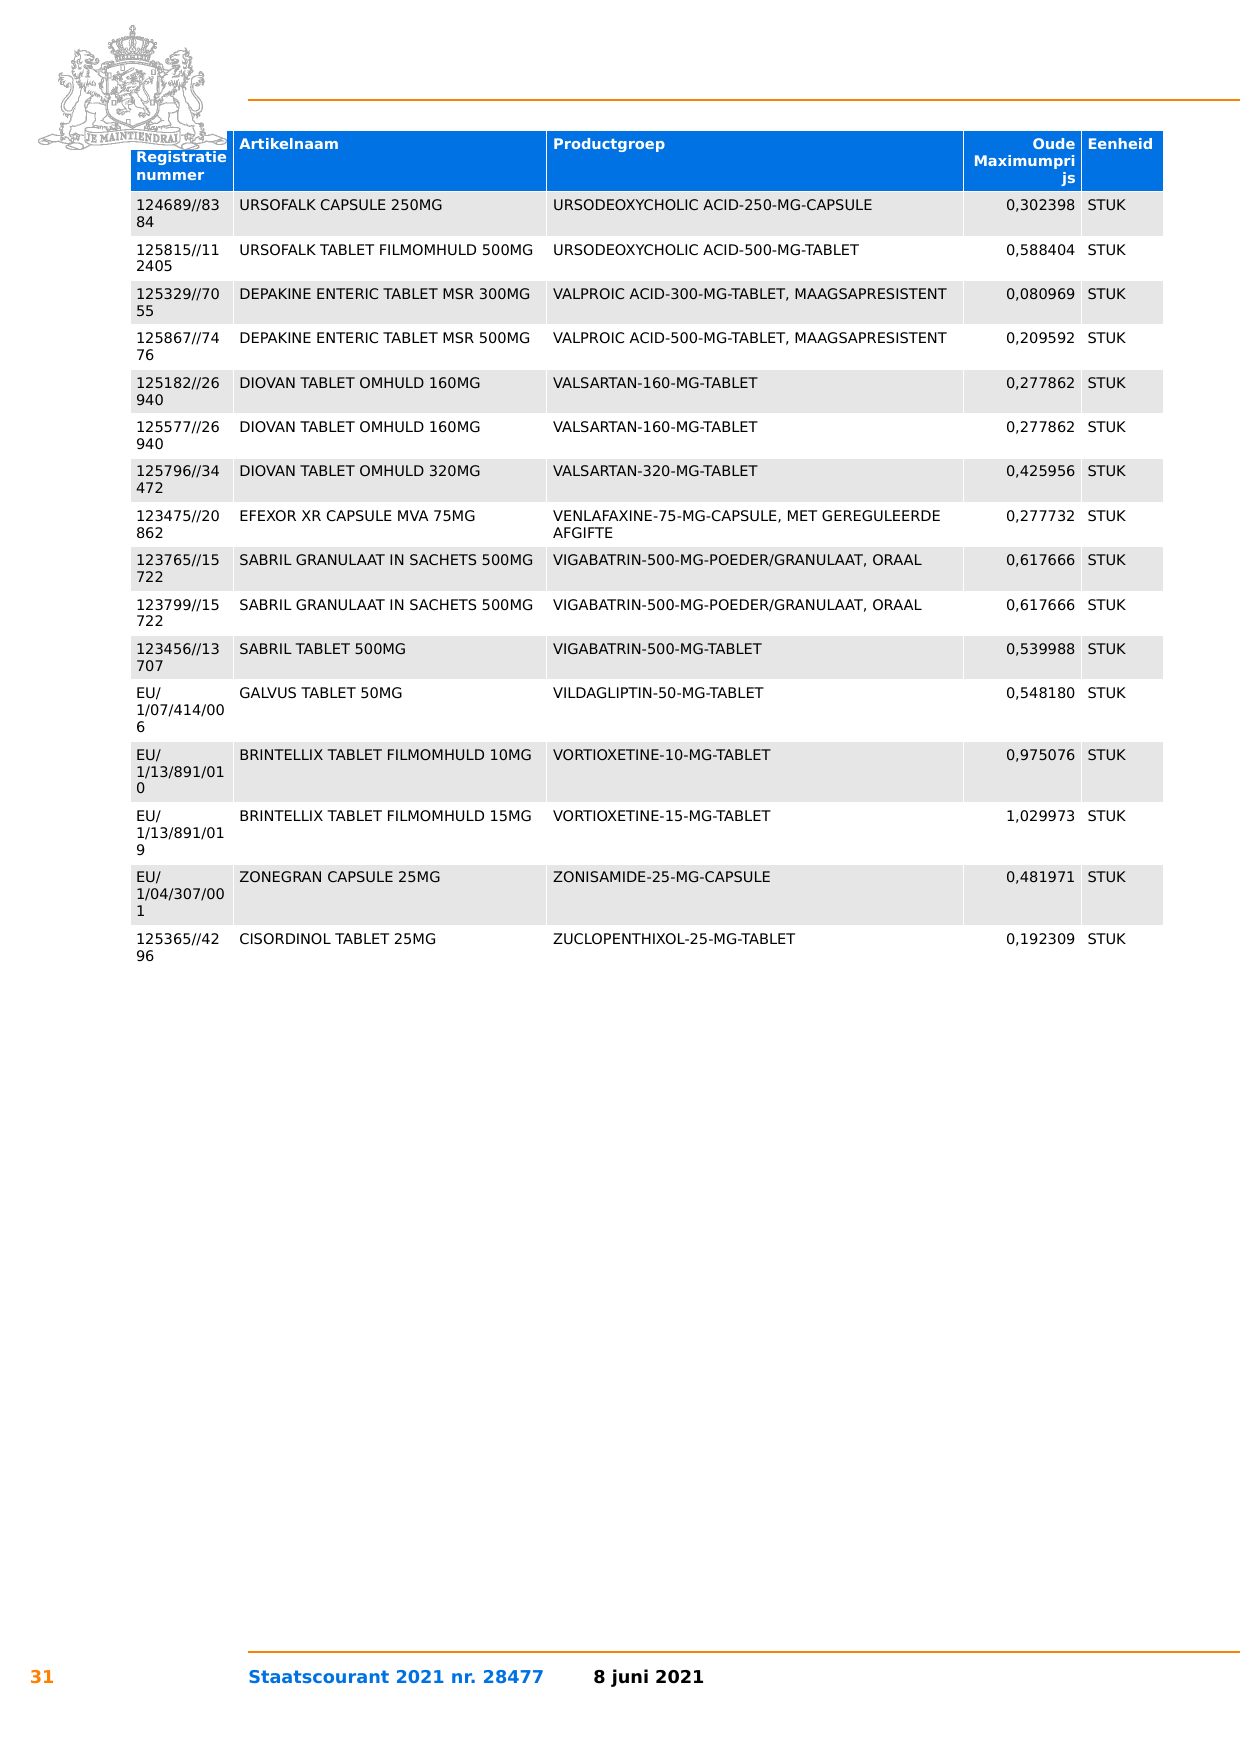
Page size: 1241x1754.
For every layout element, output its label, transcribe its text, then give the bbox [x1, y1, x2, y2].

table_cell VALSARTAN-160-MG-TABLET [547, 414, 963, 457]
table_cell STUK [1082, 926, 1163, 969]
table_cell 0,617666 [964, 592, 1081, 635]
picture [38, 25, 227, 150]
table_cell DIOVAN TABLET OMHULD 160MG [234, 414, 546, 457]
table_cell 1,029973 [964, 803, 1081, 863]
table_cell VIGABATRIN-500-MG-POEDER/GRANULAAT, ORAAL [547, 592, 963, 635]
table_cell 125796//34472 [131, 459, 233, 502]
table_cell STUK [1082, 636, 1163, 679]
table_cell VALSARTAN-160-MG-TABLET [547, 370, 963, 413]
table_cell STUK [1082, 742, 1163, 802]
table_cell 0,539988 [964, 636, 1081, 679]
table_cell 123765//15722 [131, 547, 233, 591]
table_cell STUK [1082, 547, 1163, 591]
table_cell DEPAKINE ENTERIC TABLET MSR 500MG [234, 325, 546, 369]
table_cell VORTIOXETINE-15-MG-TABLET [547, 803, 963, 863]
table_cell URSODEOXYCHOLIC ACID-500-MG-TABLET [547, 237, 963, 280]
table_header Eenheid [1082, 131, 1163, 191]
table_cell STUK [1082, 370, 1163, 413]
table_cell EU/1/13/891/010 [131, 742, 233, 802]
table_cell STUK [1082, 237, 1163, 280]
table_cell 0,192309 [964, 926, 1081, 969]
table_cell 125815//112405 [131, 237, 233, 280]
table_cell ZONISAMIDE-25-MG-CAPSULE [547, 865, 963, 925]
table_cell STUK [1082, 281, 1163, 324]
table_cell 0,481971 [964, 865, 1081, 925]
table_cell URSOFALK TABLET FILMOMHULD 500MG [234, 237, 546, 280]
table_cell 0,209592 [964, 325, 1081, 369]
table_cell 0,425956 [964, 459, 1081, 502]
table_cell DIOVAN TABLET OMHULD 160MG [234, 370, 546, 413]
table_cell 0,975076 [964, 742, 1081, 802]
table_cell 0,277862 [964, 414, 1081, 457]
table_cell DIOVAN TABLET OMHULD 320MG [234, 459, 546, 502]
table_cell 125867//7476 [131, 325, 233, 369]
table_cell 125329//7055 [131, 281, 233, 324]
table_cell STUK [1082, 325, 1163, 369]
table_cell STUK [1082, 459, 1163, 502]
table_cell STUK [1082, 680, 1163, 741]
table_cell 0,588404 [964, 237, 1081, 280]
table_cell 123456//13707 [131, 636, 233, 679]
table_cell 0,548180 [964, 680, 1081, 741]
table_cell BRINTELLIX TABLET FILMOMHULD 10MG [234, 742, 546, 802]
table_cell 0,080969 [964, 281, 1081, 324]
table_cell EU/1/04/307/001 [131, 865, 233, 925]
table_cell VENLAFAXINE-75-MG-CAPSULE, MET GEREGULEERDE AFGIFTE [547, 503, 963, 546]
table_cell ZONEGRAN CAPSULE 25MG [234, 865, 546, 925]
table_cell VALSARTAN-320-MG-TABLET [547, 459, 963, 502]
table_cell URSOFALK CAPSULE 250MG [234, 192, 546, 236]
table_cell STUK [1082, 192, 1163, 236]
table_cell STUK [1082, 865, 1163, 925]
table_cell 0,302398 [964, 192, 1081, 236]
table_cell 125577//26940 [131, 414, 233, 457]
table_cell 0,617666 [964, 547, 1081, 591]
table_cell URSODEOXYCHOLIC ACID-250-MG-CAPSULE [547, 192, 963, 236]
table_cell 125182//26940 [131, 370, 233, 413]
table_cell EU/1/07/414/006 [131, 680, 233, 741]
table_cell CISORDINOL TABLET 25MG [234, 926, 546, 969]
table_cell ZUCLOPENTHIXOL-25-MG-TABLET [547, 926, 963, 969]
table_cell BRINTELLIX TABLET FILMOMHULD 15MG [234, 803, 546, 863]
table_cell DEPAKINE ENTERIC TABLET MSR 300MG [234, 281, 546, 324]
table_cell STUK [1082, 803, 1163, 863]
table_cell VIGABATRIN-500-MG-TABLET [547, 636, 963, 679]
table_cell VIGABATRIN-500-MG-POEDER/GRANULAAT, ORAAL [547, 547, 963, 591]
table_header Productgroep [547, 131, 963, 191]
table_header Registratienummer [131, 131, 233, 191]
table_cell 123799//15722 [131, 592, 233, 635]
table_cell SABRIL GRANULAAT IN SACHETS 500MG [234, 547, 546, 591]
table_cell SABRIL TABLET 500MG [234, 636, 546, 679]
table_cell SABRIL GRANULAAT IN SACHETS 500MG [234, 592, 546, 635]
table_cell EU/1/13/891/019 [131, 803, 233, 863]
table_cell VALPROIC ACID-300-MG-TABLET, MAAGSAPRESISTENT [547, 281, 963, 324]
table_cell VILDAGLIPTIN-50-MG-TABLET [547, 680, 963, 741]
table_header Oude Maximumprijs [964, 131, 1081, 191]
table_cell EFEXOR XR CAPSULE MVA 75MG [234, 503, 546, 546]
table_cell 0,277862 [964, 370, 1081, 413]
table_header Artikelnaam [234, 131, 546, 191]
table_cell 124689//8384 [131, 192, 233, 236]
table_cell VORTIOXETINE-10-MG-TABLET [547, 742, 963, 802]
table_cell STUK [1082, 592, 1163, 635]
table_cell 125365//4296 [131, 926, 233, 969]
table_cell VALPROIC ACID-500-MG-TABLET, MAAGSAPRESISTENT [547, 325, 963, 369]
table_cell GALVUS TABLET 50MG [234, 680, 546, 741]
table_cell STUK [1082, 503, 1163, 546]
table_cell 123475//20862 [131, 503, 233, 546]
table_cell 0,277732 [964, 503, 1081, 546]
table_cell STUK [1082, 414, 1163, 457]
